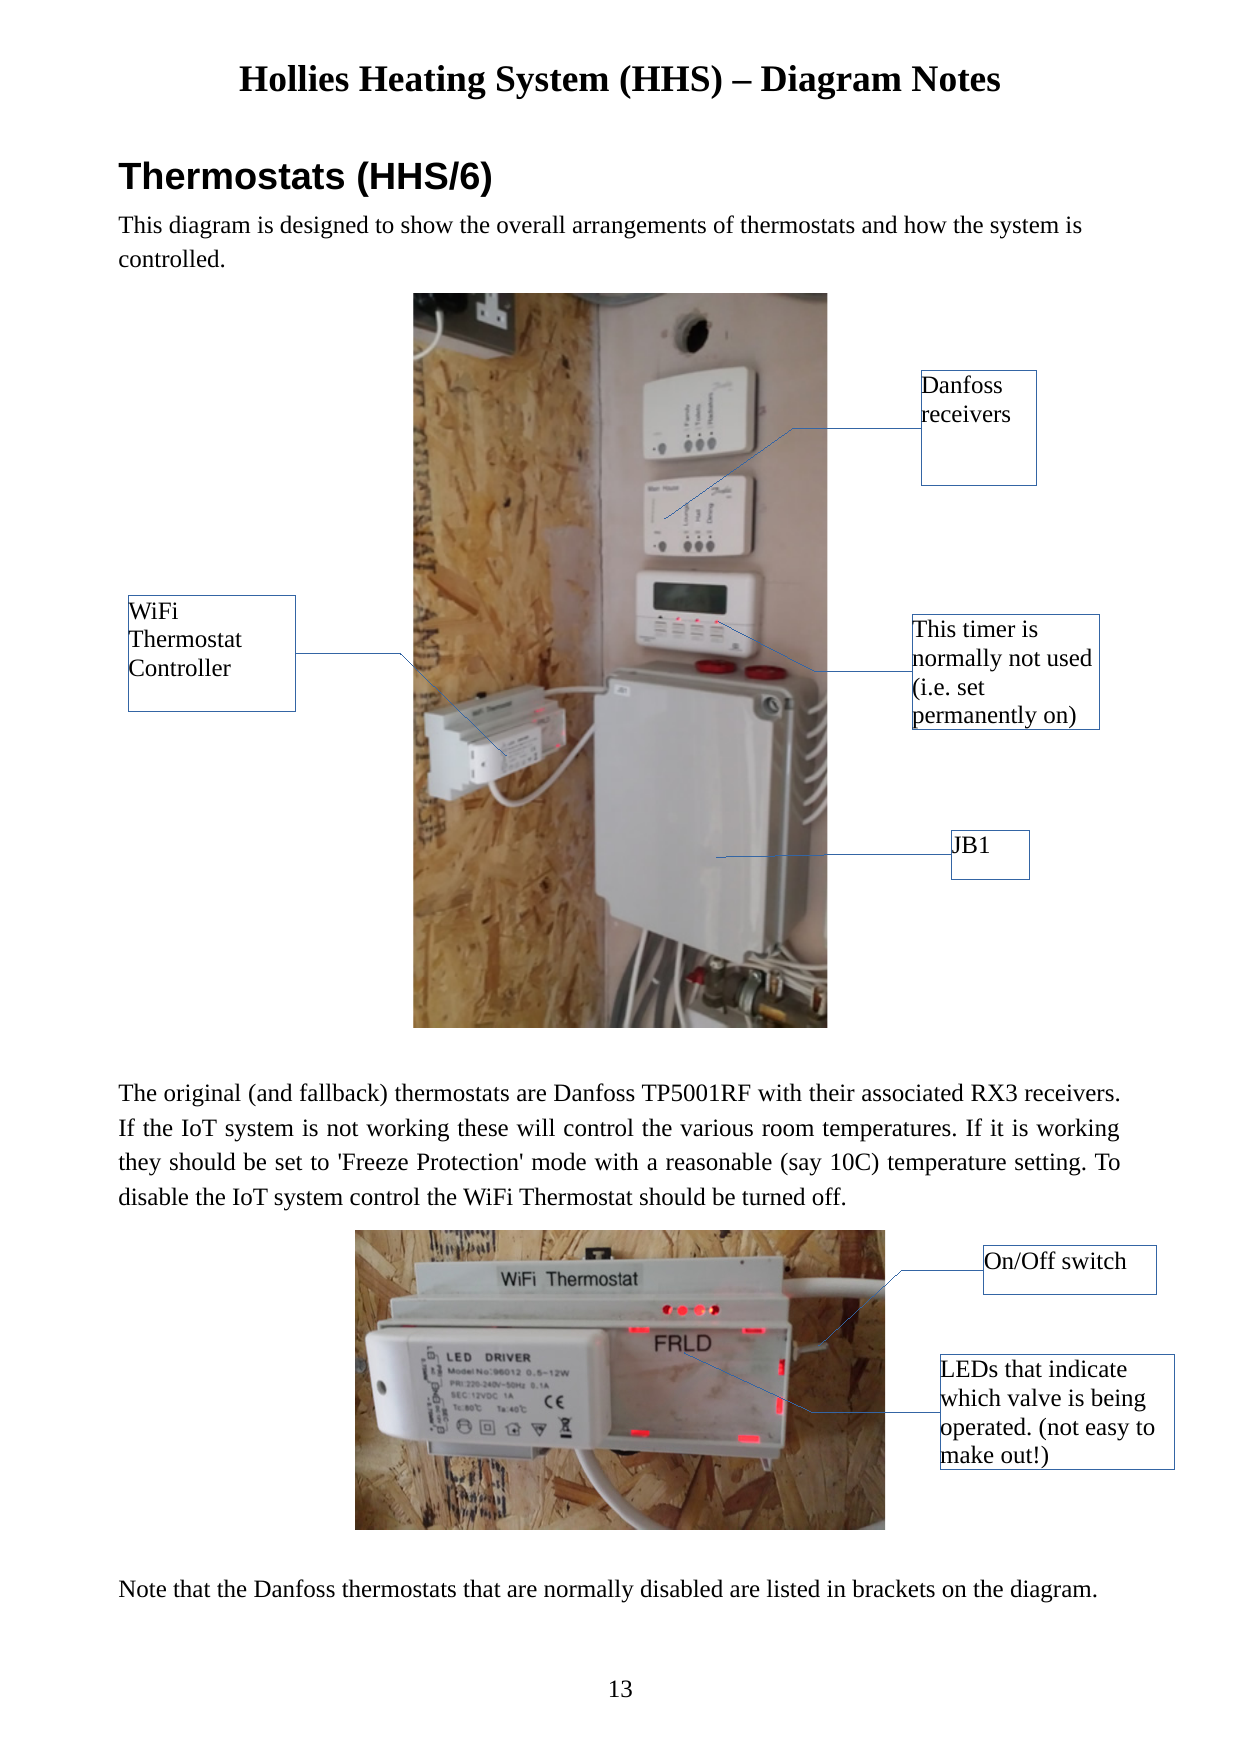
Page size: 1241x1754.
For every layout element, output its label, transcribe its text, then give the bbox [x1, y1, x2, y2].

text This diagram is designed to show the overall arrangements of thermostats and how the system is controlled. [118, 210, 1122, 273]
text Note that the Danfoss thermostats that are normally disabled are listed in brackets on the diagram. [118, 1574, 1122, 1603]
subtitle Thermostats (HHS/6) [118, 154, 1122, 197]
picture [412, 293, 828, 1028]
text The original (and fallback) thermostats are Danfoss TP5001RF with their associated RX3 receivers. If the IoT system is not working these will control the various room temperatures. If it is working they should be set to 'Freeze Protection' mode with a reasonable (say 10C) temperature setting. To disable the IoT system control the WiFi Thermostat should be turned off. [118, 1078, 1122, 1211]
picture [355, 1230, 886, 1530]
